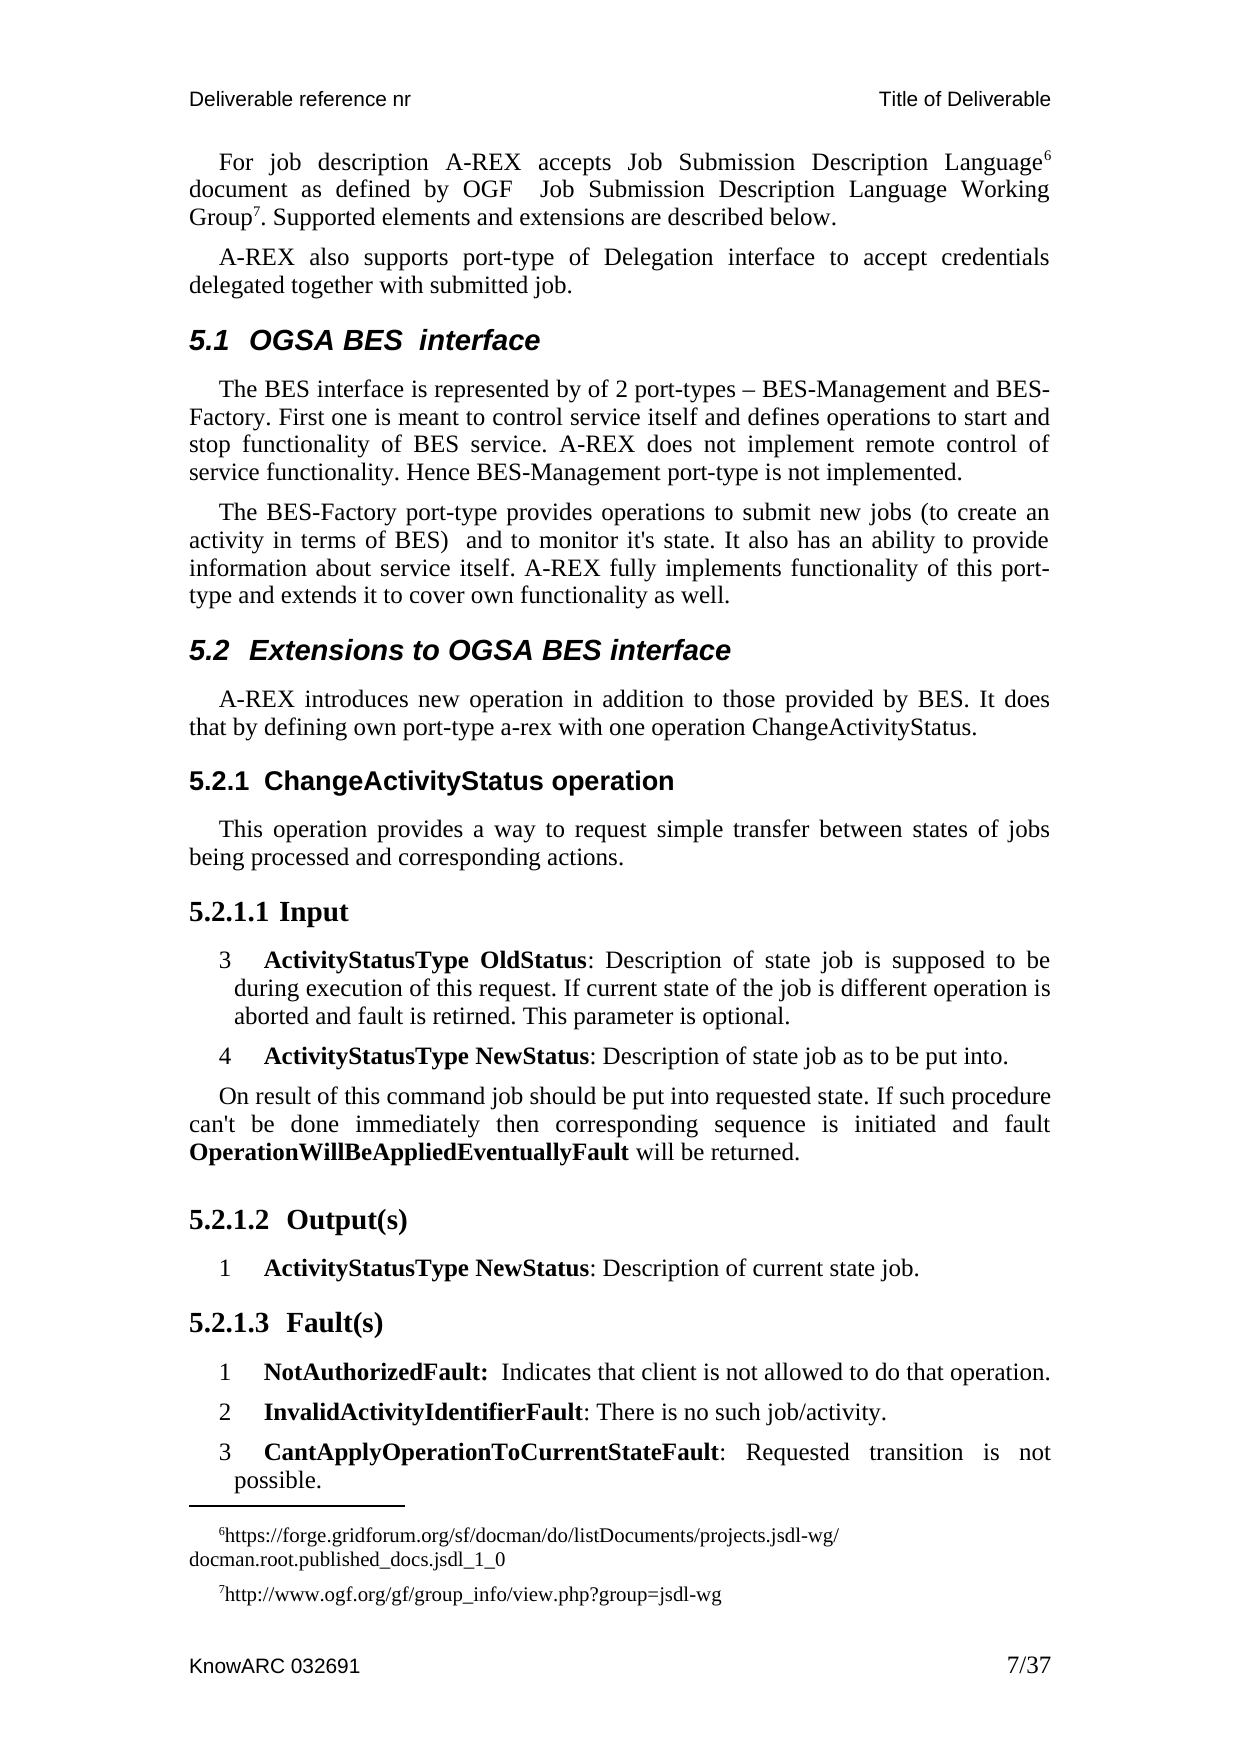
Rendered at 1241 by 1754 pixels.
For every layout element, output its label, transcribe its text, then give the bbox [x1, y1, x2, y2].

subtitle OGSA BES interface [189, 324, 1051, 356]
subtitle Input [189, 896, 1051, 928]
text This operation provides a way to request simple transfer between states of jobs being processed and corresponding actions. [189, 815, 1051, 871]
text The BES interface is represented by of 2 port-types – BES-Management and BES-Factory. First one is meant to control service itself and defines operations to start and stop functionality of BES service. A-REX does not implement remote control of service functionality. Hence BES-Management port-type is not implemented. [189, 375, 1051, 486]
text A-REX introduces new operation in addition to those provided by BES. It does that by defining own port-type a-rex with one operation ChangeActivityStatus. [189, 686, 1051, 741]
subtitle Extensions to OGSA BES interface [189, 634, 1051, 667]
text A-REX also supports port-type of Delegation interface to accept credentials delegated together with submitted job. [189, 243, 1051, 299]
text The BES-Factory port-type provides operations to submit new jobs (to create an activity in terms of BES) and to monitor it's state. It also has an ability to provide information about service itself. A-REX fully implements functionality of this port-type and extends it to cover own functionality as well. [189, 498, 1051, 609]
list InvalidActivityIdentifierFault: There is no such job/activity. [189, 1398, 1051, 1426]
text On result of this command job should be put into requested state. If such procedure can't be done immediately then corresponding sequence is initiated and fault OperationWillBeAppliedEventuallyFault will be returned. [189, 1082, 1051, 1166]
text For job description A-REX accepts Job Submission Description Language document as defined by OGF Job Submission Description Language Working Group. Supported elements and extensions are described below. [189, 148, 1051, 231]
subtitle Fault(s) [189, 1307, 1051, 1339]
text https://forge.gridforum.org/sf/docman/do/listDocuments/projects.jsdl-wg/docman.root.published_docs.jsdl_1_0 [189, 1524, 1051, 1571]
list CantApplyOperationToCurrentStateFault: Requested transition is not possible. [189, 1438, 1051, 1494]
subtitle Output(s) [189, 1203, 1051, 1235]
list ActivityStatusType NewStatus: Description of current state job. [189, 1254, 1051, 1282]
list NotAuthorizedFault: Indicates that client is not allowed to do that operation. [189, 1358, 1051, 1386]
list ActivityStatusType NewStatus: Description of state job as to be put into. [189, 1042, 1051, 1070]
list ActivityStatusType OldStatus: Description of state job is supposed to be during execution of this request. If current state of the job is different operation is aborted and fault is retirned. This parameter is optional. [189, 947, 1051, 1030]
text http://www.ogf.org/gf/group_info/view.php?group=jsdl-wg [189, 1583, 1051, 1606]
subtitle ChangeActivityStatus operation [189, 766, 1051, 796]
